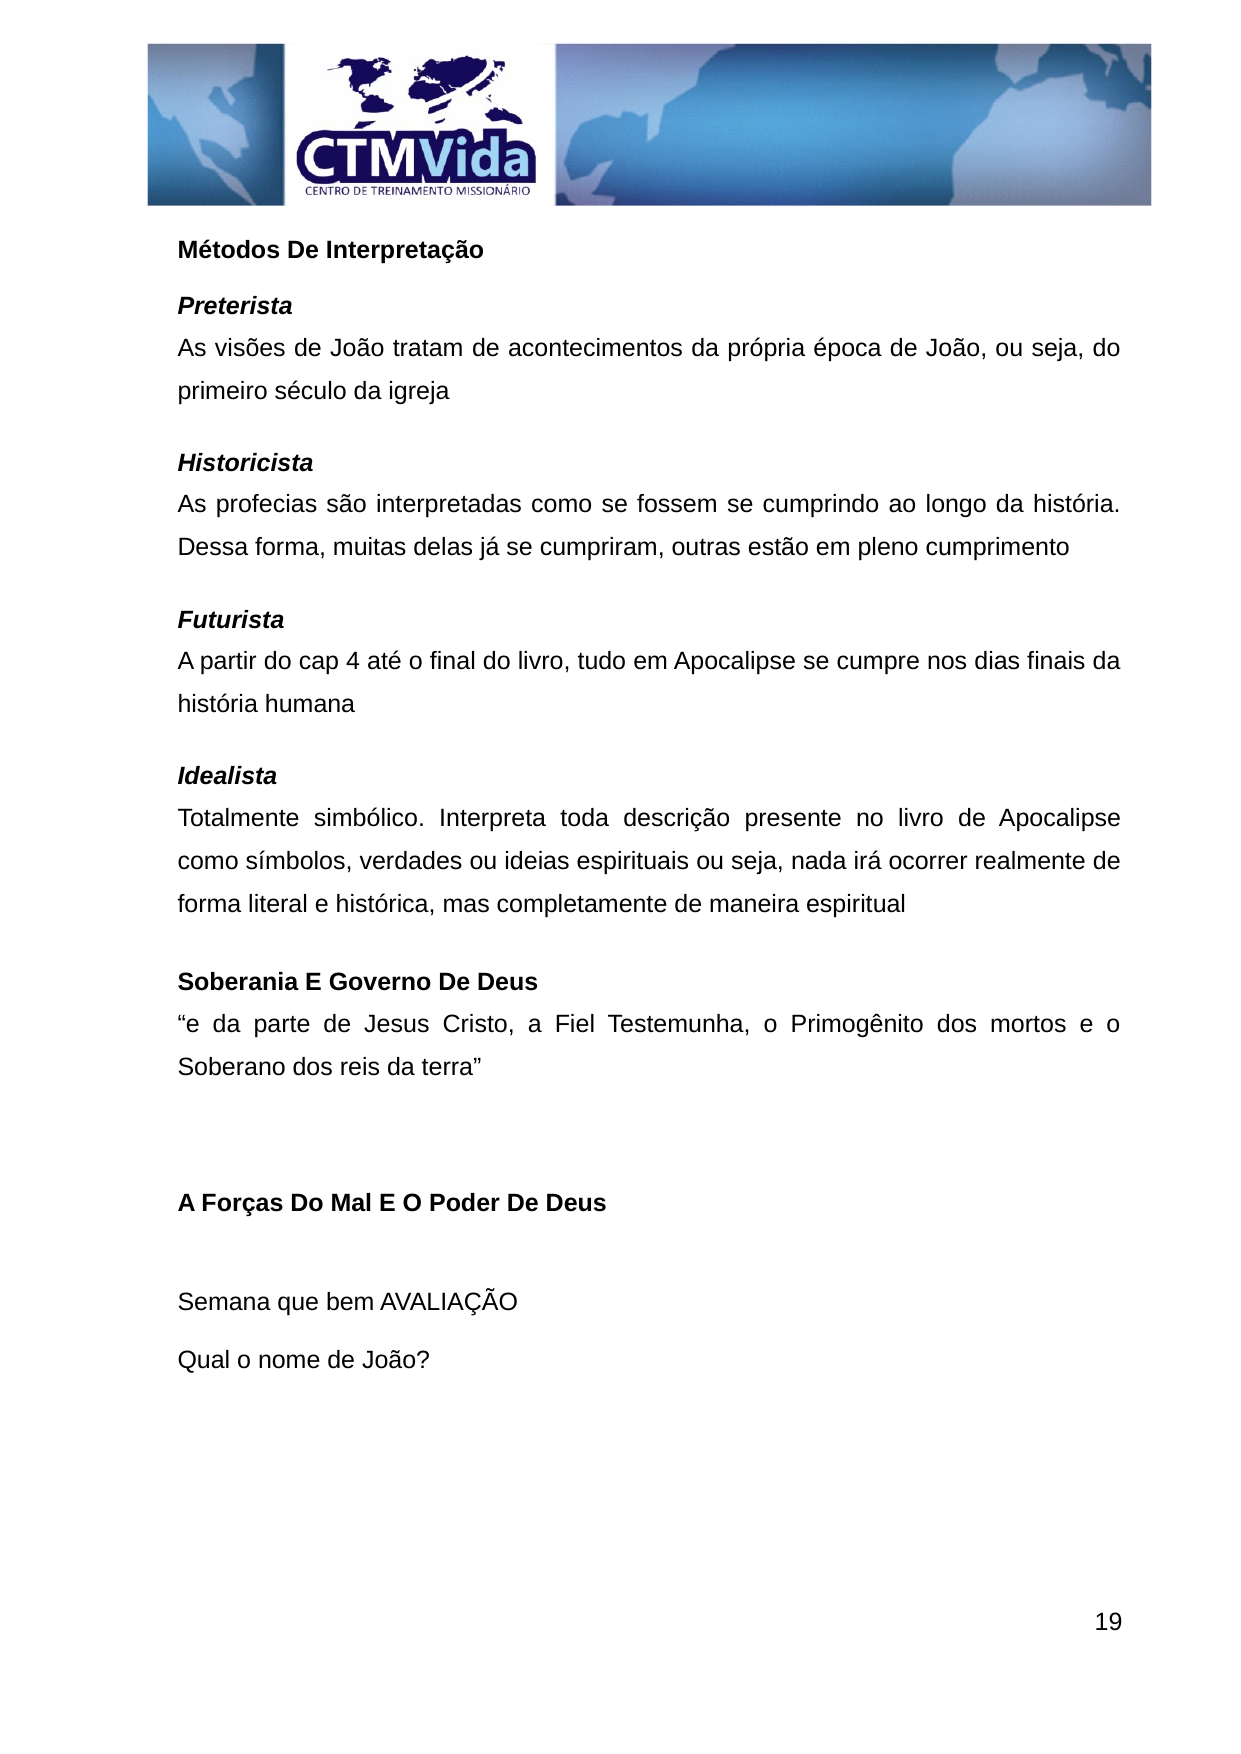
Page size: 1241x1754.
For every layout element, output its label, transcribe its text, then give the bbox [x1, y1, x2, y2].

text As visões de João tratam de acontecimentos da própria época de João, ou seja, do primeiro século da igreja [177, 332, 1122, 404]
text Semana que bem AVALIAÇÃO [177, 1287, 1122, 1316]
text “e da parte de Jesus Cristo, a Fiel Testemunha, o Primogênito dos mortos e o Soberano dos reis da terra” [177, 1008, 1122, 1080]
text As profecias são interpretadas como se fossem se cumprindo ao longo da história. Dessa forma, muitas delas já se cumpriram, outras estão em pleno cumprimento [177, 489, 1122, 561]
subtitle Métodos de interpretação [177, 235, 1122, 264]
picture [147, 43, 1152, 206]
subtitle Preterista [177, 291, 1122, 320]
subtitle Futurista [177, 604, 1122, 633]
subtitle Idealista [177, 761, 1122, 790]
text Totalmente simbólico. Interpreta toda descrição presente no livro de Apocalipse como símbolos, verdades ou ideias espirituais ou seja, nada irá ocorrer realmente de forma literal e histórica, mas completamente de maneira espiritual [177, 802, 1122, 917]
subtitle Historicista [177, 448, 1122, 477]
subtitle A forças do Mal e o Poder de Deus [177, 1188, 1122, 1217]
text Qual o nome de João? [177, 1344, 1122, 1373]
subtitle Soberania e governo de Deus [177, 967, 1122, 996]
text A partir do cap 4 até o final do livro, tudo em Apocalipse se cumpre nos dias finais da história humana [177, 646, 1122, 718]
